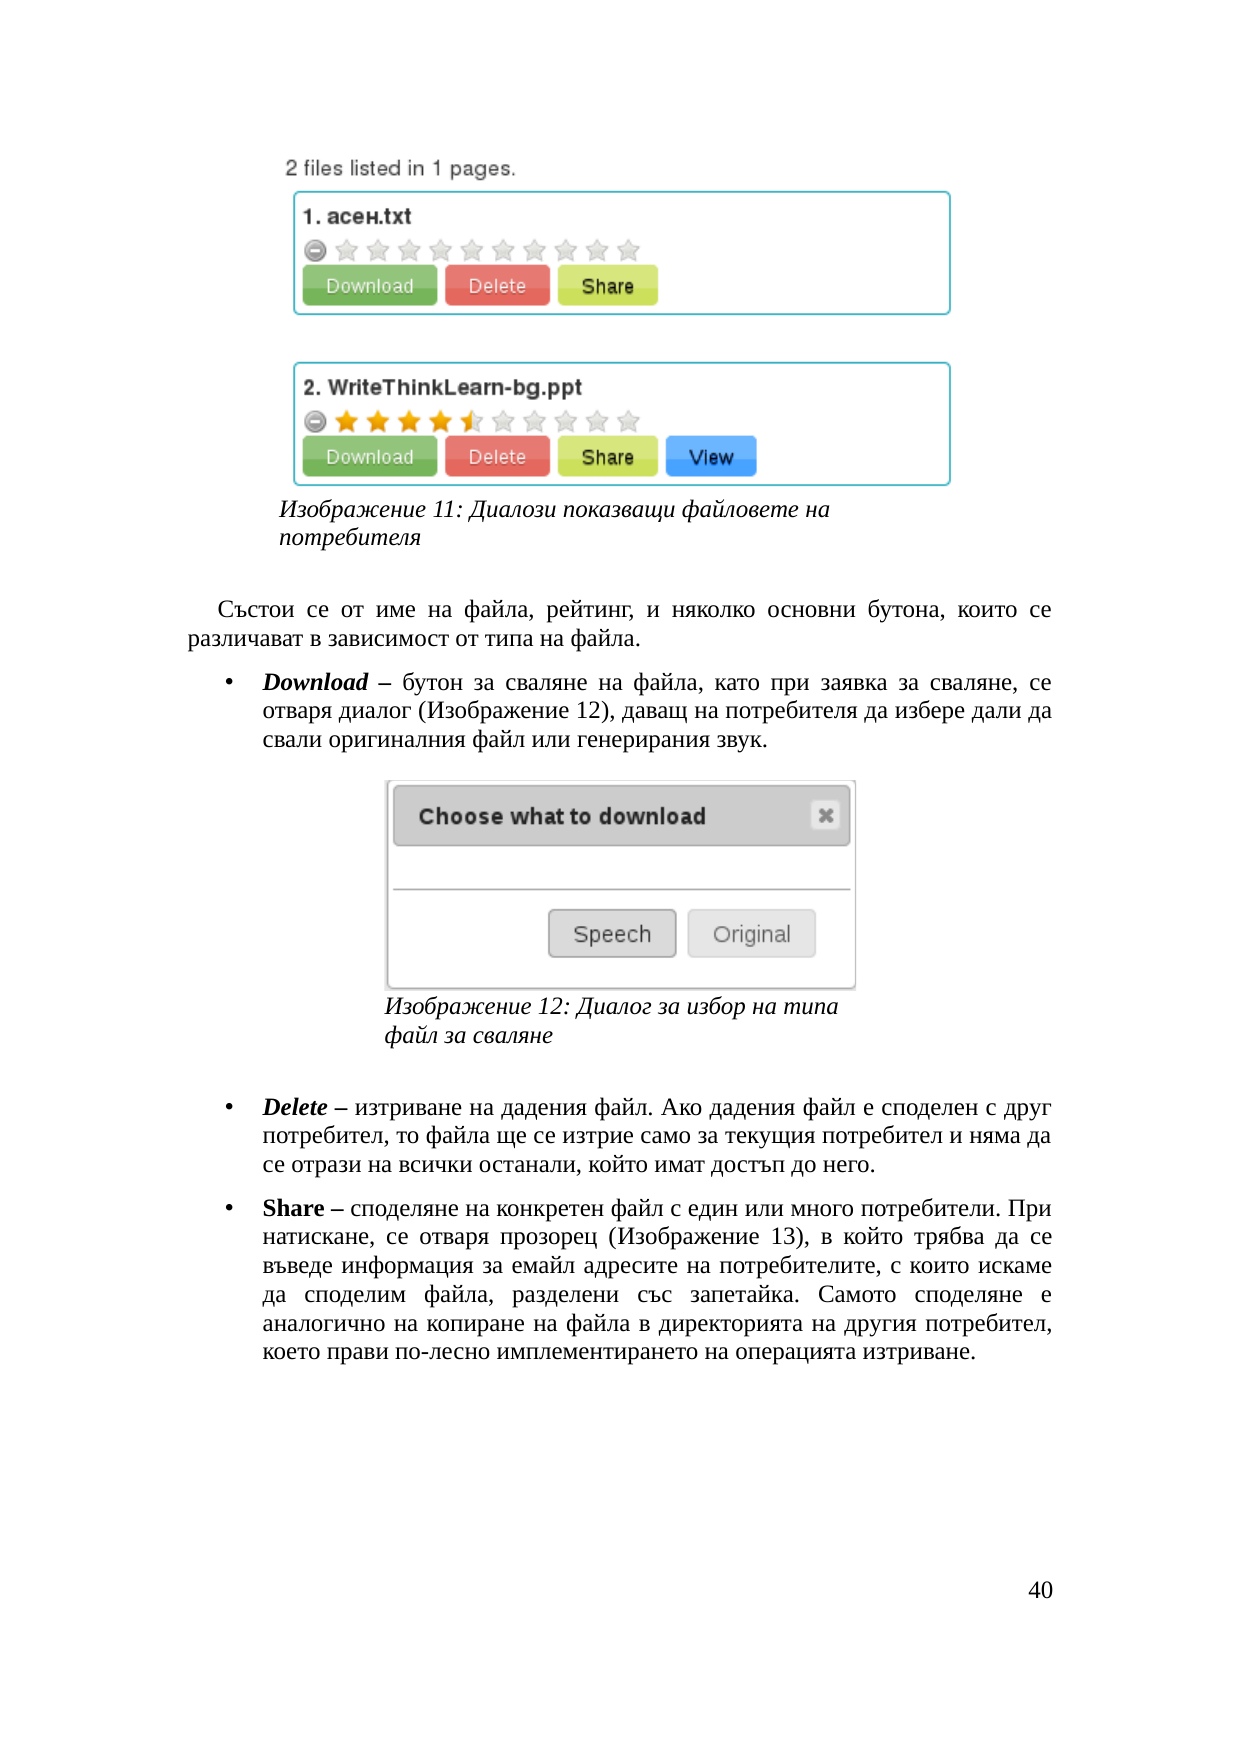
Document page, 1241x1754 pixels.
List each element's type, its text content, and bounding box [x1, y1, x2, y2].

list Share – споделяне на конкретен файл с един или много потребители. При натискане, се отваря прозорец (Изображение 13), в който трябва да се въведе информация за емайл адресите на потребителите, с които искаме да споделим файла, разделени със запетайка. Самото споделяне е аналогично на копиране на файла в директорията на другия потребител, което прави по-лесно имплементирането на операцията изтриване. [225, 1193, 1053, 1365]
picture [384, 780, 857, 991]
list Delete – изтриване на дадения файл. Ако дадения файл е споделен с друг потребител, то файла ще се изтрие само за текущия потребител и няма да се отрази на всички останали, който имат достъп до него. [225, 1092, 1053, 1178]
picture [278, 150, 962, 494]
list Download – бутон за сваляне на файла, като при заявка за сваляне, се отваря диалог (Изображение 12), даващ на потребителя да избере дали да свали оригиналния файл или генерирания звук. [225, 667, 1053, 753]
text Изображение 12: Диалог за избор на типа файл за сваляне [384, 991, 856, 1048]
text Състои се от име на файла, рейтинг, и няколко основни бутона, които се различават в зависимост от типа на файла. [187, 594, 1053, 652]
text Изображение 11: Диалози показващи файловете на потребителя [279, 494, 962, 551]
